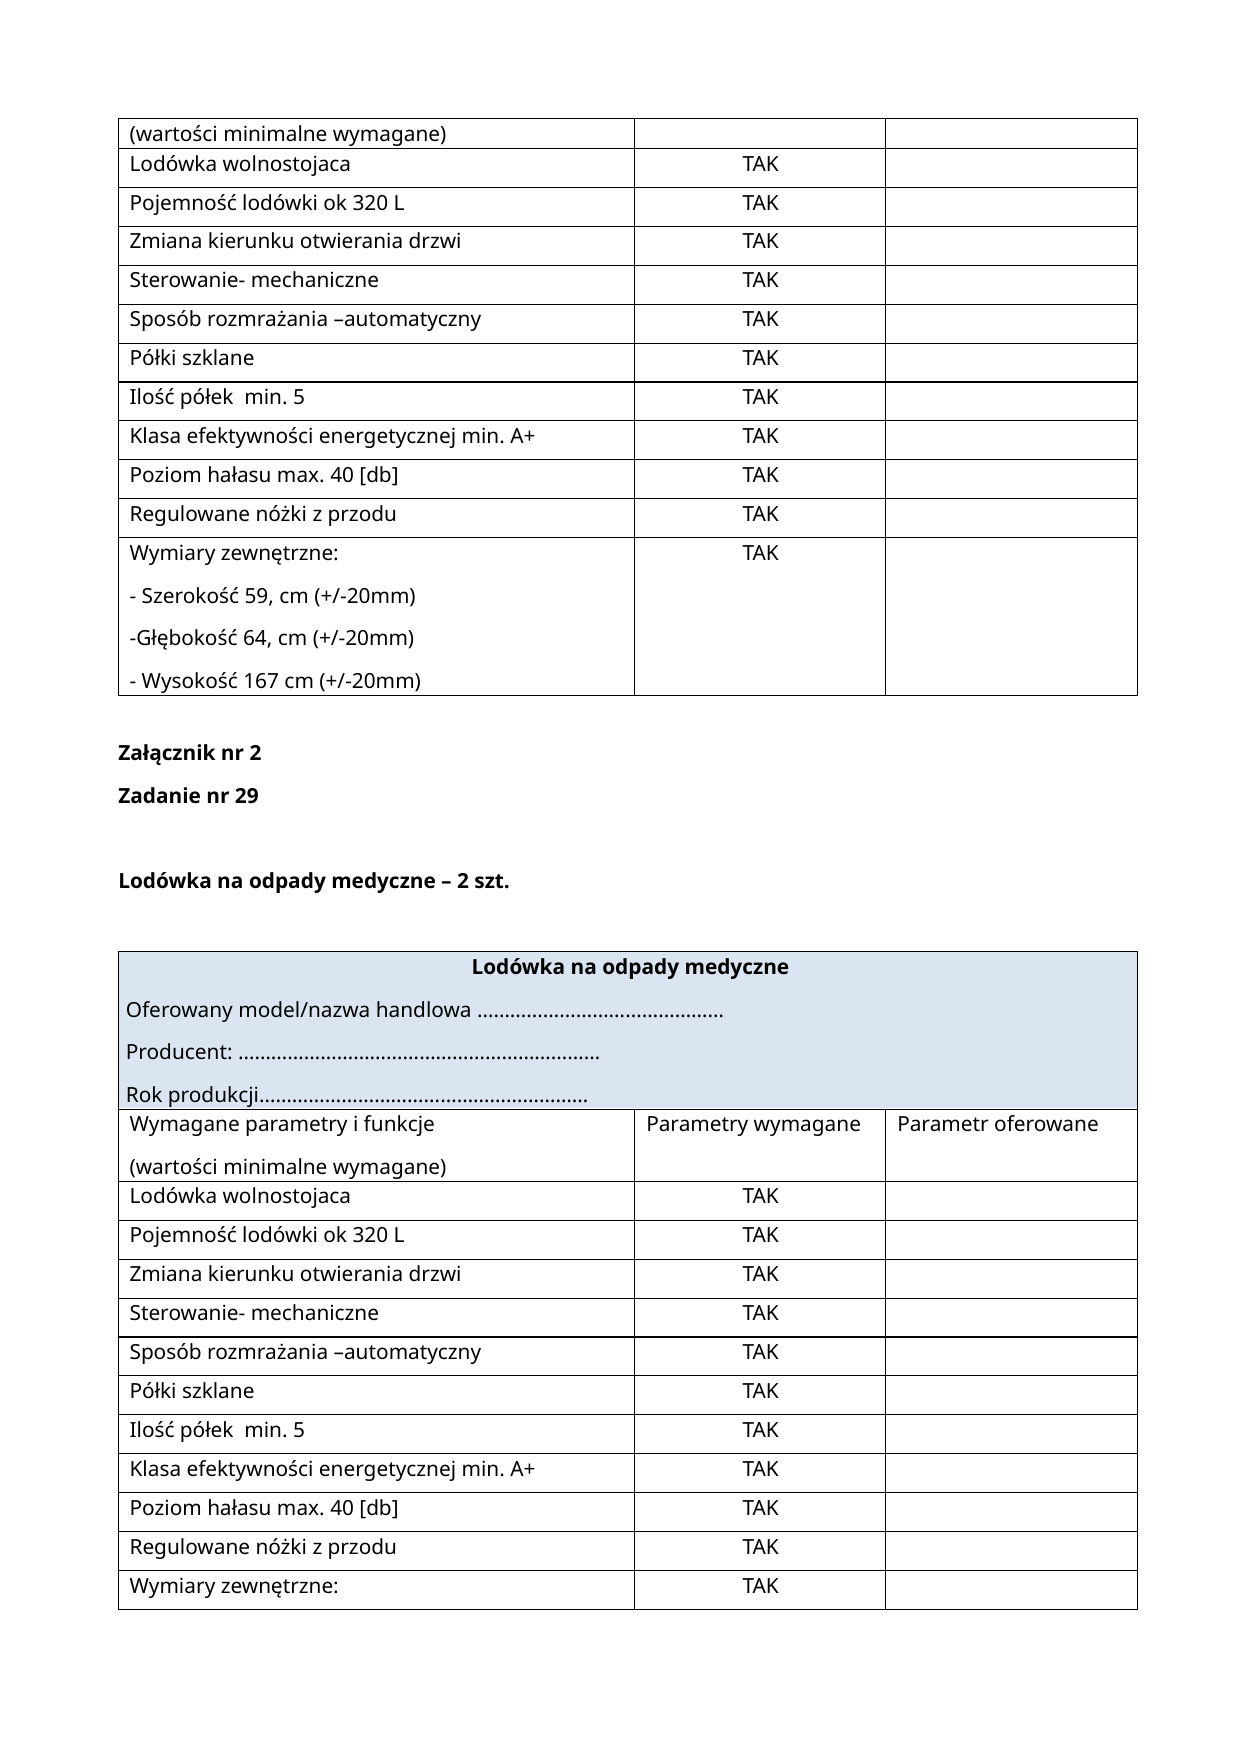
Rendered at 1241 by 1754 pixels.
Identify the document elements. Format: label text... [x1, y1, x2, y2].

table_cell [886, 227, 1137, 264]
table_cell Poziom hałasu max. 40 [db] [119, 1493, 634, 1531]
table_cell TAK [635, 344, 885, 381]
table_cell Zmiana kierunku otwierania drzwi [119, 227, 634, 264]
table_cell [886, 460, 1137, 498]
table_cell Lodówka wolnostojaca [119, 1182, 634, 1219]
table_cell Parametr oferowane [886, 1110, 1137, 1181]
table_cell Regulowane nóżki z przodu [119, 499, 634, 537]
table_cell TAK [635, 499, 885, 537]
table_cell Regulowane nóżki z przodu [119, 1532, 634, 1570]
table_cell [886, 1454, 1137, 1492]
table_cell [886, 383, 1137, 420]
table_cell [886, 149, 1137, 187]
table_cell [886, 1571, 1137, 1609]
table_cell [886, 1493, 1137, 1531]
table_cell TAK [635, 305, 885, 342]
table_cell TAK [635, 460, 885, 498]
table_cell [886, 266, 1137, 303]
table_cell [886, 344, 1137, 381]
table_cell [886, 305, 1137, 342]
text Lodówka na odpady medyczne – 2 szt. [118, 866, 1122, 894]
table_cell Poziom hałasu max. 40 [db] [119, 460, 634, 498]
table_cell TAK [635, 538, 885, 694]
table_cell [886, 1415, 1137, 1453]
table_cell (wartości minimalne wymagane) [119, 119, 634, 148]
table_cell TAK [635, 1376, 885, 1414]
table_cell TAK [635, 1221, 885, 1258]
table_cell [886, 1376, 1137, 1414]
table_cell TAK [635, 1182, 885, 1219]
table_cell [886, 1260, 1137, 1297]
table_cell Wymiary zewnętrzne: - Szerokość 59, cm (+/-20mm) -Głębokość 64, cm (+/-20mm) - Wysokość 167 cm (+/-20mm) [119, 538, 634, 694]
table_cell TAK [635, 1260, 885, 1297]
table_cell TAK [635, 421, 885, 459]
table_cell [886, 1299, 1137, 1336]
table_cell Klasa efektywności energetycznej min. A+ [119, 1454, 634, 1492]
table_cell Wymiary zewnętrzne: [119, 1571, 634, 1609]
table_cell TAK [635, 1299, 885, 1336]
table_cell Sposób rozmrażania –automatyczny [119, 305, 634, 342]
table_cell [886, 1182, 1137, 1219]
table_cell TAK [635, 1493, 885, 1531]
table_cell Zmiana kierunku otwierania drzwi [119, 1260, 634, 1297]
table_cell Półki szklane [119, 344, 634, 381]
table_cell [635, 119, 885, 148]
table_cell Parametry wymagane [635, 1110, 885, 1181]
table_cell [886, 1221, 1137, 1258]
table_cell Pojemność lodówki ok 320 L [119, 188, 634, 226]
table_cell [886, 119, 1137, 148]
table_cell TAK [635, 1415, 885, 1453]
table_cell [886, 1532, 1137, 1570]
table_cell TAK [635, 383, 885, 420]
table_cell TAK [635, 266, 885, 303]
table_cell Półki szklane [119, 1376, 634, 1414]
table_cell TAK [635, 188, 885, 226]
table_header Lodówka na odpady medyczne Oferowany model/nazwa handlowa ……………………………………… Producent: ………………………………………………………… Rok produkcji…………………………………………………… [119, 952, 1137, 1108]
table_cell Pojemność lodówki ok 320 L [119, 1221, 634, 1258]
table_cell [886, 421, 1137, 459]
table_cell Sterowanie- mechaniczne [119, 266, 634, 303]
table_cell Ilość półek min. 5 [119, 1415, 634, 1453]
table_cell TAK [635, 149, 885, 187]
table_cell TAK [635, 1571, 885, 1609]
table_cell TAK [635, 1454, 885, 1492]
table_cell TAK [635, 1532, 885, 1570]
text Załącznik nr 2 [118, 738, 1122, 767]
table_cell [886, 538, 1137, 694]
table_cell [886, 1338, 1137, 1375]
table_cell Wymagane parametry i funkcje (wartości minimalne wymagane) [119, 1110, 634, 1181]
table_cell TAK [635, 227, 885, 264]
table_cell [886, 188, 1137, 226]
table_cell Lodówka wolnostojaca [119, 149, 634, 187]
table_cell Klasa efektywności energetycznej min. A+ [119, 421, 634, 459]
table_cell [886, 499, 1137, 537]
table_cell TAK [635, 1338, 885, 1375]
table_cell Sterowanie- mechaniczne [119, 1299, 634, 1336]
text Zadanie nr 29 [118, 781, 1122, 809]
table_cell Sposób rozmrażania –automatyczny [119, 1338, 634, 1375]
table_cell Ilość półek min. 5 [119, 383, 634, 420]
